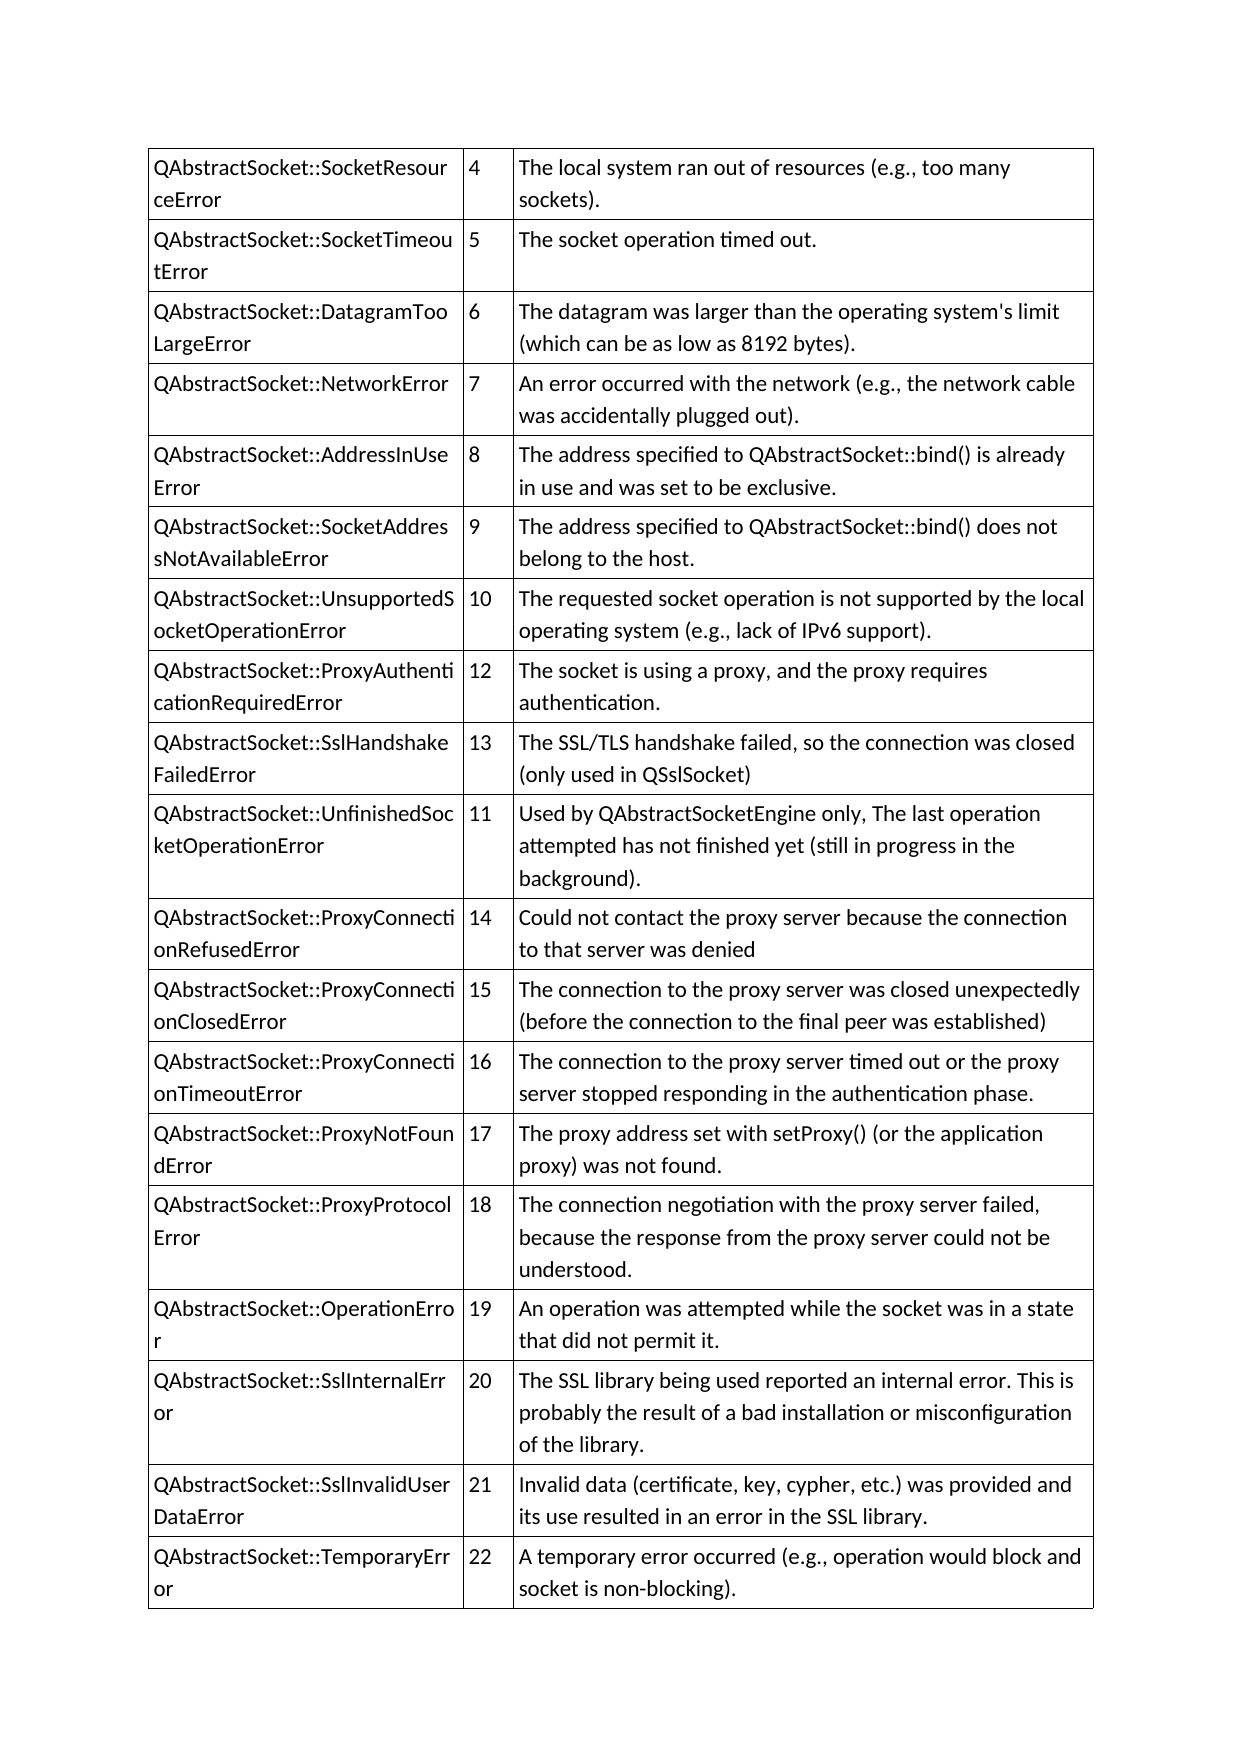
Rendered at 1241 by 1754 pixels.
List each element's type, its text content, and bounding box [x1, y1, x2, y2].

table_cell QAbstractSocket::SocketTimeoutError [149, 220, 463, 291]
table_cell 7 [464, 364, 513, 435]
table_cell 8 [464, 436, 513, 506]
table_cell QAbstractSocket::ProxyProtocolError [149, 1186, 463, 1288]
table_cell The connection to the proxy server timed out or the proxy server stopped responding in the authentication phase. [514, 1042, 1093, 1113]
table_cell 20 [464, 1361, 513, 1464]
table_cell 13 [464, 723, 513, 793]
table_cell The local system ran out of resources (e.g., too many sockets). [514, 149, 1093, 219]
table_cell 22 [464, 1537, 513, 1608]
table_cell Invalid data (certificate, key, cypher, etc.) was provided and its use resulted in an error in the SSL library. [514, 1465, 1093, 1536]
table_cell 14 [464, 899, 513, 969]
table_cell The address specified to QAbstractSocket::bind() is already in use and was set to be exclusive. [514, 436, 1093, 506]
table_cell The requested socket operation is not supported by the local operating system (e.g., lack of IPv6 support). [514, 579, 1093, 650]
table_cell 5 [464, 220, 513, 291]
table_cell 11 [464, 795, 513, 897]
table_cell The SSL library being used reported an internal error. This is probably the result of a bad installation or misconfiguration of the library. [514, 1361, 1093, 1464]
table_cell The connection to the proxy server was closed unexpectedly (before the connection to the final peer was established) [514, 970, 1093, 1041]
table_cell 17 [464, 1114, 513, 1184]
table_cell The address specified to QAbstractSocket::bind() does not belong to the host. [514, 507, 1093, 578]
table_cell 10 [464, 579, 513, 650]
table_cell 15 [464, 970, 513, 1041]
table_cell 18 [464, 1186, 513, 1288]
table_cell The SSL/TLS handshake failed, so the connection was closed (only used in QSslSocket) [514, 723, 1093, 793]
table_cell The proxy address set with setProxy() (or the application proxy) was not found. [514, 1114, 1093, 1184]
table_cell QAbstractSocket::SslInternalError [149, 1361, 463, 1464]
table_cell 21 [464, 1465, 513, 1536]
table_cell QAbstractSocket::ProxyConnectionRefusedError [149, 899, 463, 969]
table_cell The socket is using a proxy, and the proxy requires authentication. [514, 651, 1093, 722]
table_cell 19 [464, 1290, 513, 1360]
table_cell 6 [464, 292, 513, 363]
table_cell Used by QAbstractSocketEngine only, The last operation attempted has not finished yet (still in progress in the background). [514, 795, 1093, 897]
table_cell QAbstractSocket::OperationError [149, 1290, 463, 1360]
table_cell An error occurred with the network (e.g., the network cable was accidentally plugged out). [514, 364, 1093, 435]
table_cell An operation was attempted while the socket was in a state that did not permit it. [514, 1290, 1093, 1360]
table_cell The datagram was larger than the operating system's limit (which can be as low as 8192 bytes). [514, 292, 1093, 363]
table_cell QAbstractSocket::SslInvalidUserDataError [149, 1465, 463, 1536]
table_cell QAbstractSocket::ProxyNotFoundError [149, 1114, 463, 1184]
table_cell QAbstractSocket::ProxyAuthenticationRequiredError [149, 651, 463, 722]
table_cell QAbstractSocket::TemporaryError [149, 1537, 463, 1608]
table_cell QAbstractSocket::SocketResourceError [149, 149, 463, 219]
table_cell 16 [464, 1042, 513, 1113]
table_cell Could not contact the proxy server because the connection to that server was denied [514, 899, 1093, 969]
table_cell 4 [464, 149, 513, 219]
table_cell The connection negotiation with the proxy server failed, because the response from the proxy server could not be understood. [514, 1186, 1093, 1288]
table_cell 12 [464, 651, 513, 722]
table_cell QAbstractSocket::ProxyConnectionClosedError [149, 970, 463, 1041]
table_cell QAbstractSocket::UnsupportedSocketOperationError [149, 579, 463, 650]
table_cell QAbstractSocket::UnfinishedSocketOperationError [149, 795, 463, 897]
table_cell QAbstractSocket::AddressInUseError [149, 436, 463, 506]
table_cell QAbstractSocket::SslHandshakeFailedError [149, 723, 463, 793]
table_cell The socket operation timed out. [514, 220, 1093, 291]
table_cell QAbstractSocket::NetworkError [149, 364, 463, 435]
table_cell A temporary error occurred (e.g., operation would block and socket is non-blocking). [514, 1537, 1093, 1608]
table_cell QAbstractSocket::ProxyConnectionTimeoutError [149, 1042, 463, 1113]
table_cell QAbstractSocket::DatagramTooLargeError [149, 292, 463, 363]
table_cell 9 [464, 507, 513, 578]
table_cell QAbstractSocket::SocketAddressNotAvailableError [149, 507, 463, 578]
